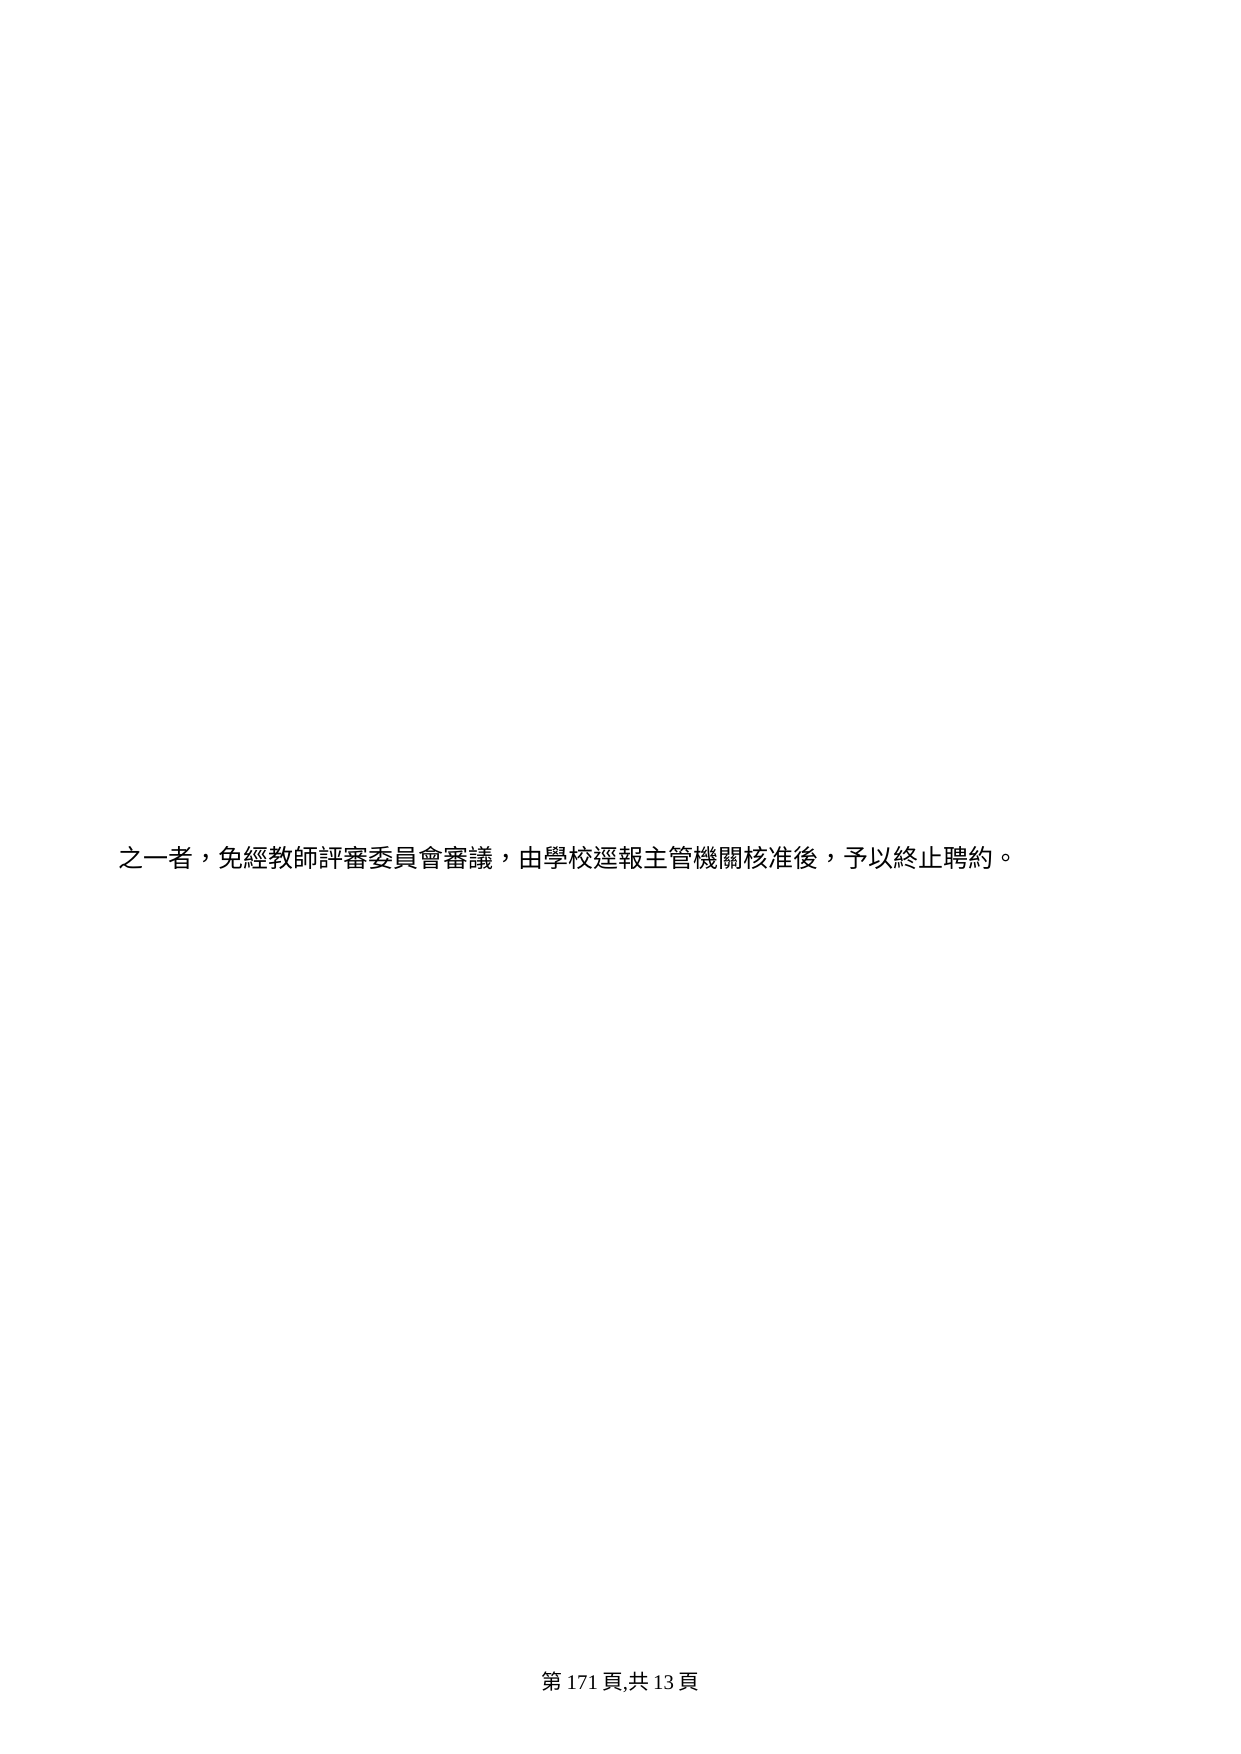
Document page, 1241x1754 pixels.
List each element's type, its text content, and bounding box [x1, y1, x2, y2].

text 之一者，免經教師評審委員會審議，由學校逕報主管機關核准後，予以終止聘約。 [118, 814, 1122, 877]
